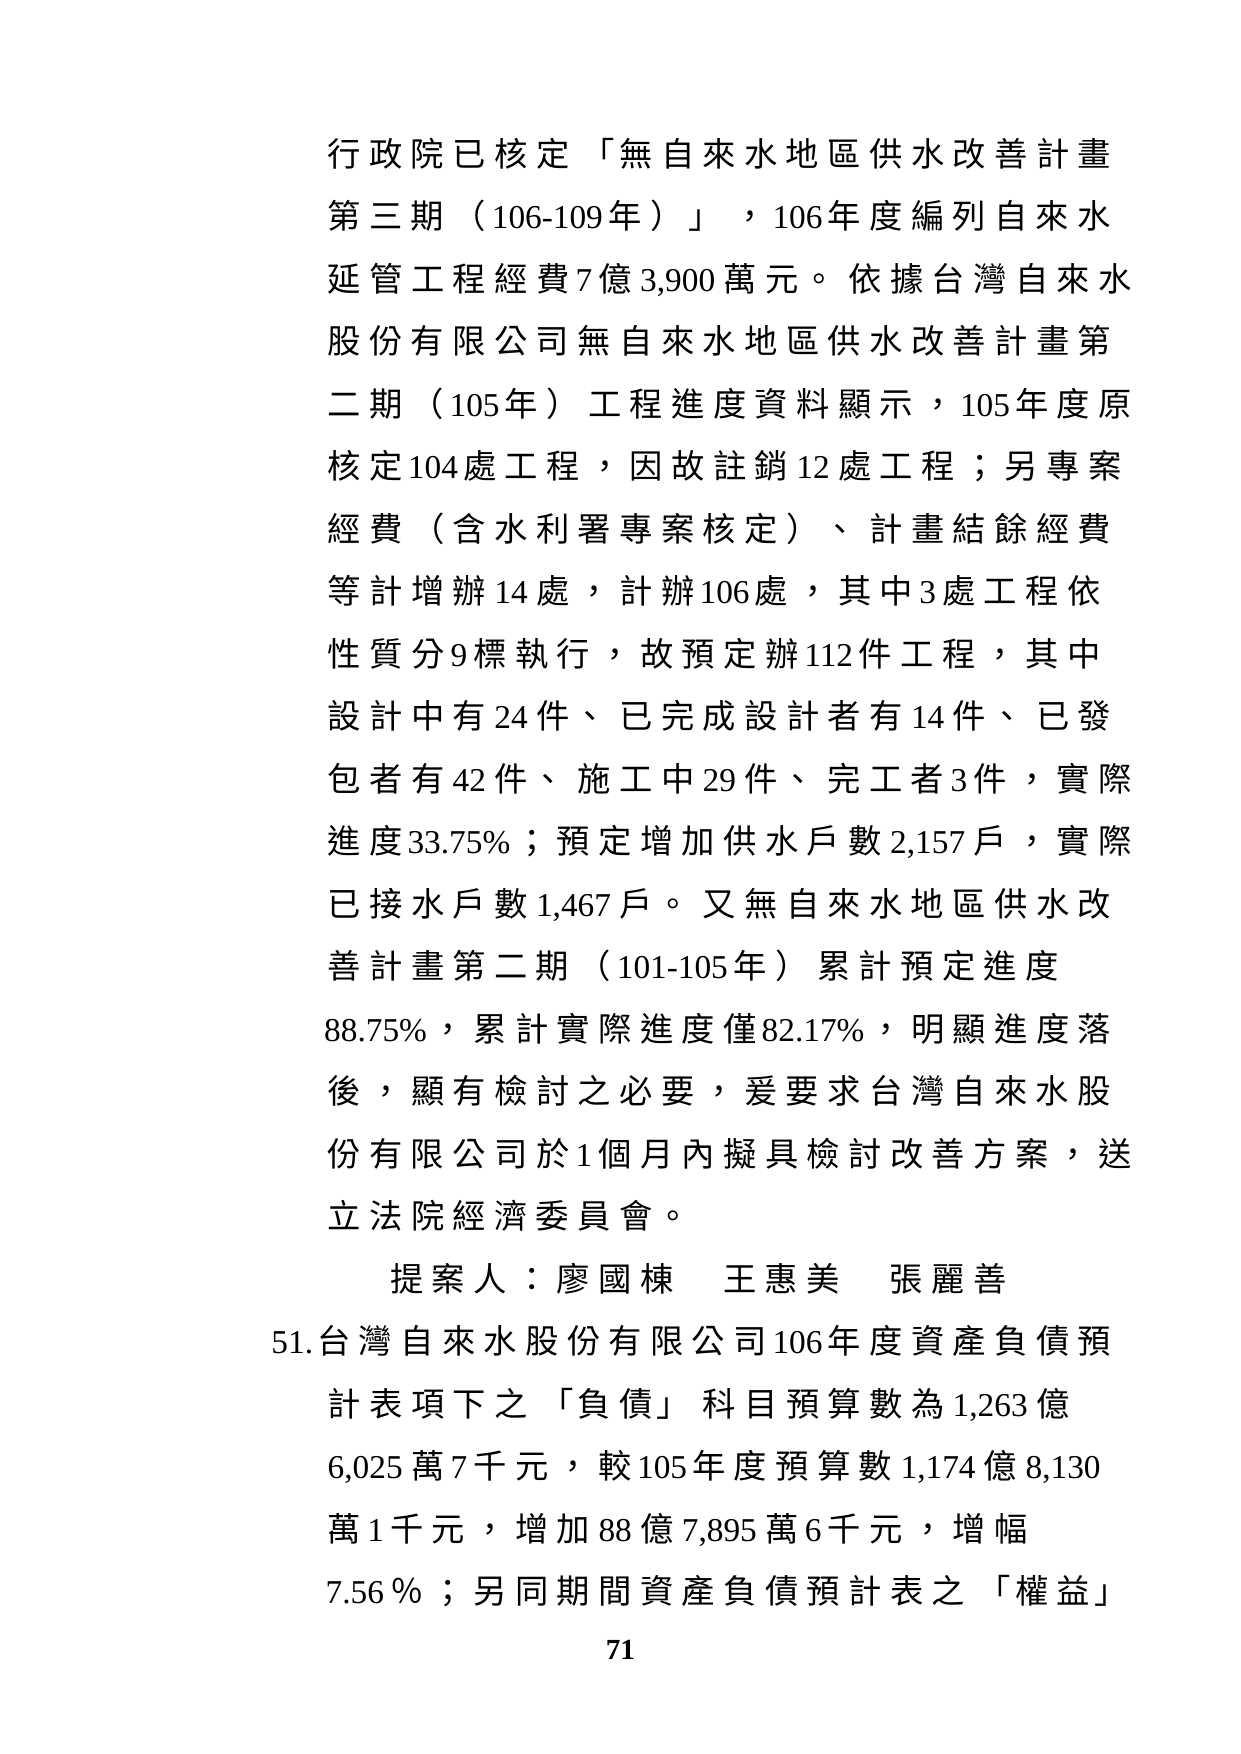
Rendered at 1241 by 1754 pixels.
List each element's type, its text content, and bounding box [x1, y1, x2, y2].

list 行政院已核定「無自來水地區供水改善計畫第三期（106-109年）」，106年度編列自來水延管工程經費7億3,900萬元。依據台灣自來水股份有限公司無自來水地區供水改善計畫第二期（105年）工程進度資料顯示，105年度原核定104處工程，因故註銷12處工程；另專案經費（含水利署專案核定）、計畫結餘經費等計增辦14處，計辦106處，其中3處工程依性質分9標執行，故預定辦112件工程，其中設計中有24件、已完成設計者有14件、已發包者有42件、施工中29件、完工者3件，實際進度33.75%；預定增加供水戶數2,157戶，實際已接水戶數1,467戶。又無自來水地區供水改善計畫第二期（101-105年）累計預定進度88.75%，累計實際進度僅82.17%，明顯進度落後，顯有檢討之必要，爰要求台灣自來水股份有限公司於1個月內擬具檢討改善方案，送立法院經濟委員會。 [269, 110, 1136, 1235]
list 台灣自來水股份有限公司106年度資產負債預計表項下之「負債」科目預算數為1,263億6,025萬7千元，較105年度預算數1,174億8,130萬1千元，增加88億7,895萬6千元，增幅7.56％；另同期間資產負債預計表之「權益」 [269, 1298, 1136, 1610]
text 提案人：廖國棟 王惠美 張麗善 [381, 1235, 1032, 1298]
